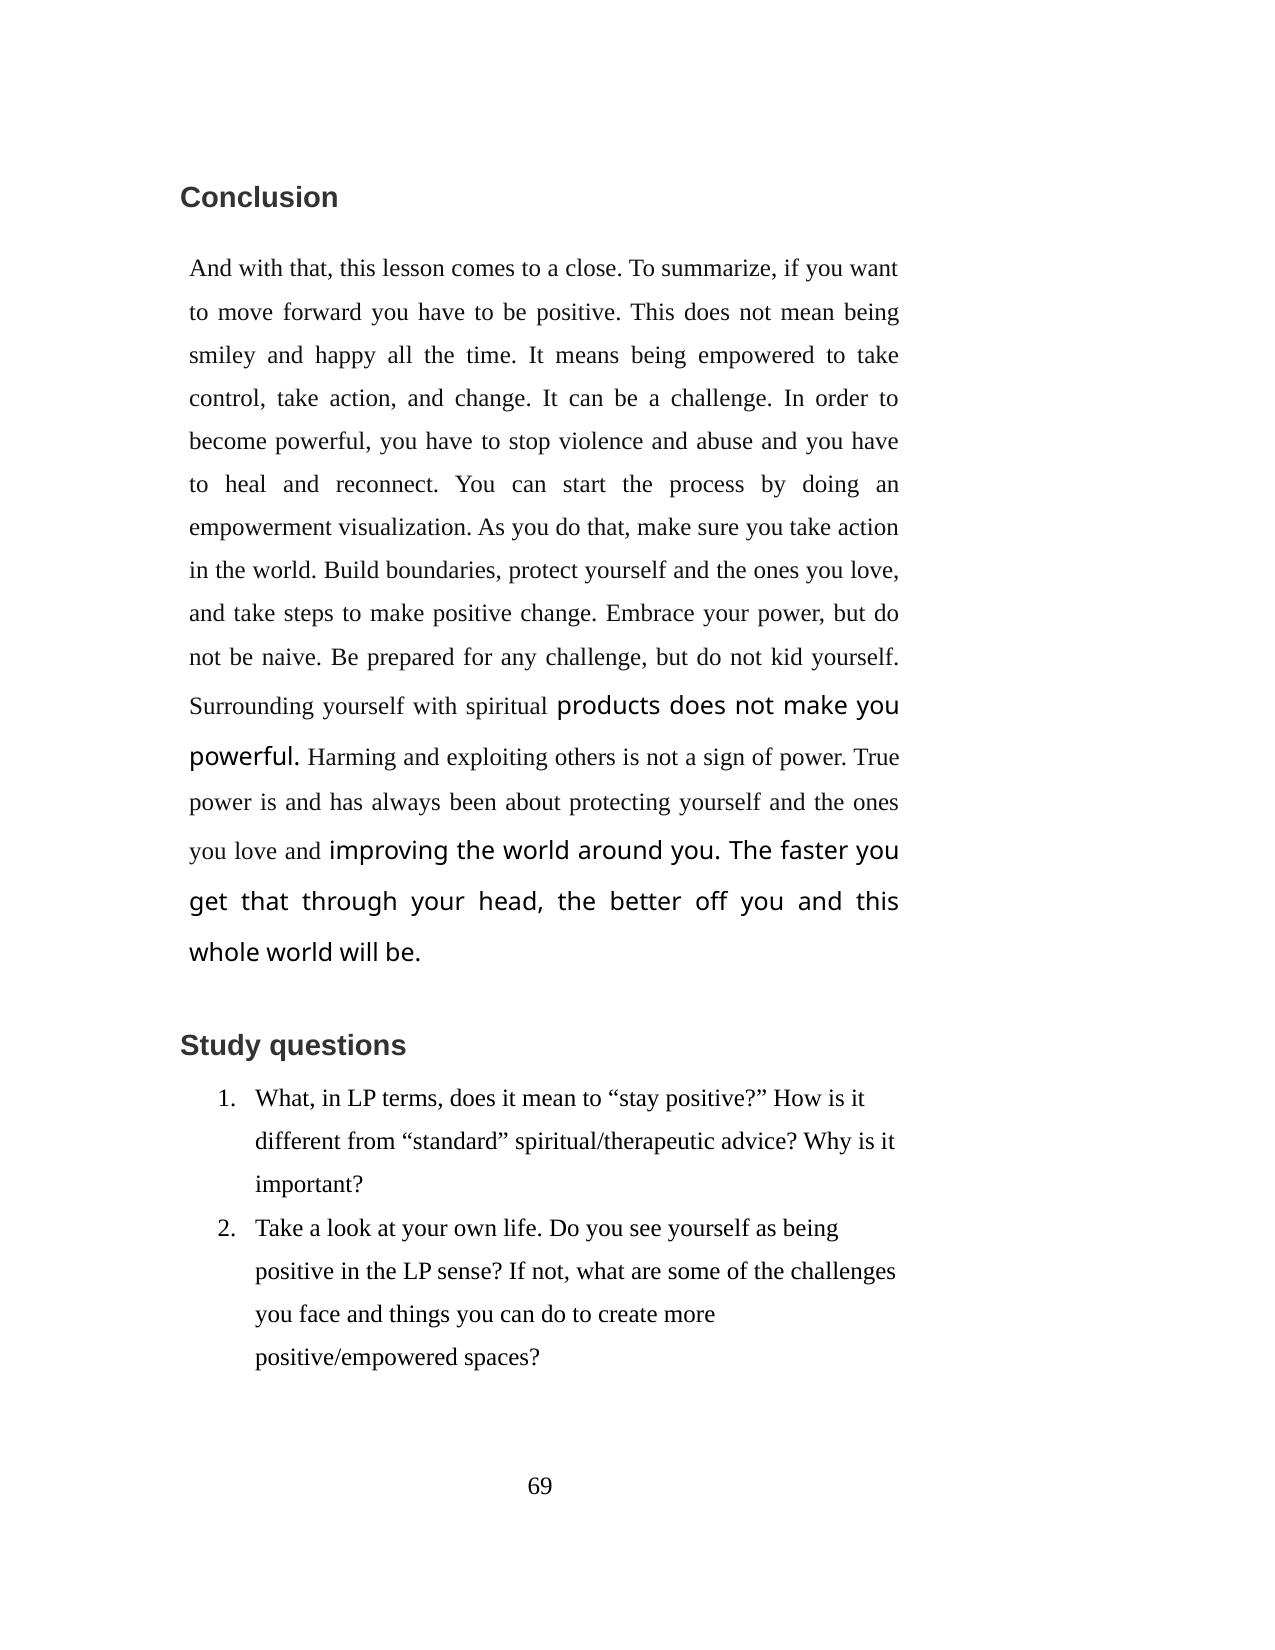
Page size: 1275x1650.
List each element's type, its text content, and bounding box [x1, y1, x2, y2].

subtitle Study questions [180, 1028, 900, 1061]
list Take a look at your own life. Do you see yourself as being positive in the LP sense? If not, what are some of the challenges you face and things you can do to create more positive/empowered spaces? [217, 1213, 900, 1371]
list What, in LP terms, does it mean to “stay positive?” How is it different from “standard” spiritual/therapeutic advice? Why is it important? [217, 1083, 900, 1198]
subtitle Conclusion [180, 180, 900, 213]
text And with that, this lesson comes to a close. To summarize, if you want to move forward you have to be positive. This does not mean being smiley and happy all the time. It means being empowered to take control, take action, and change. It can be a challenge. In order to become powerful, you have to stop violence and abuse and you have to heal and reconnect. You can start the process by doing an empowerment visualization. As you do that, make sure you take action in the world. Build boundaries, protect yourself and the ones you love, and take steps to make positive change. Embrace your power, but do not be naive. Be prepared for any challenge, but do not kid yourself. Surrounding yourself with spiritual products does not make you powerful. Harming and exploiting others is not a sign of power. True power is and has always been about protecting yourself and the ones you love and improving the world around you. The faster you get that through your head, the better off you and this whole world will be. [189, 253, 900, 969]
